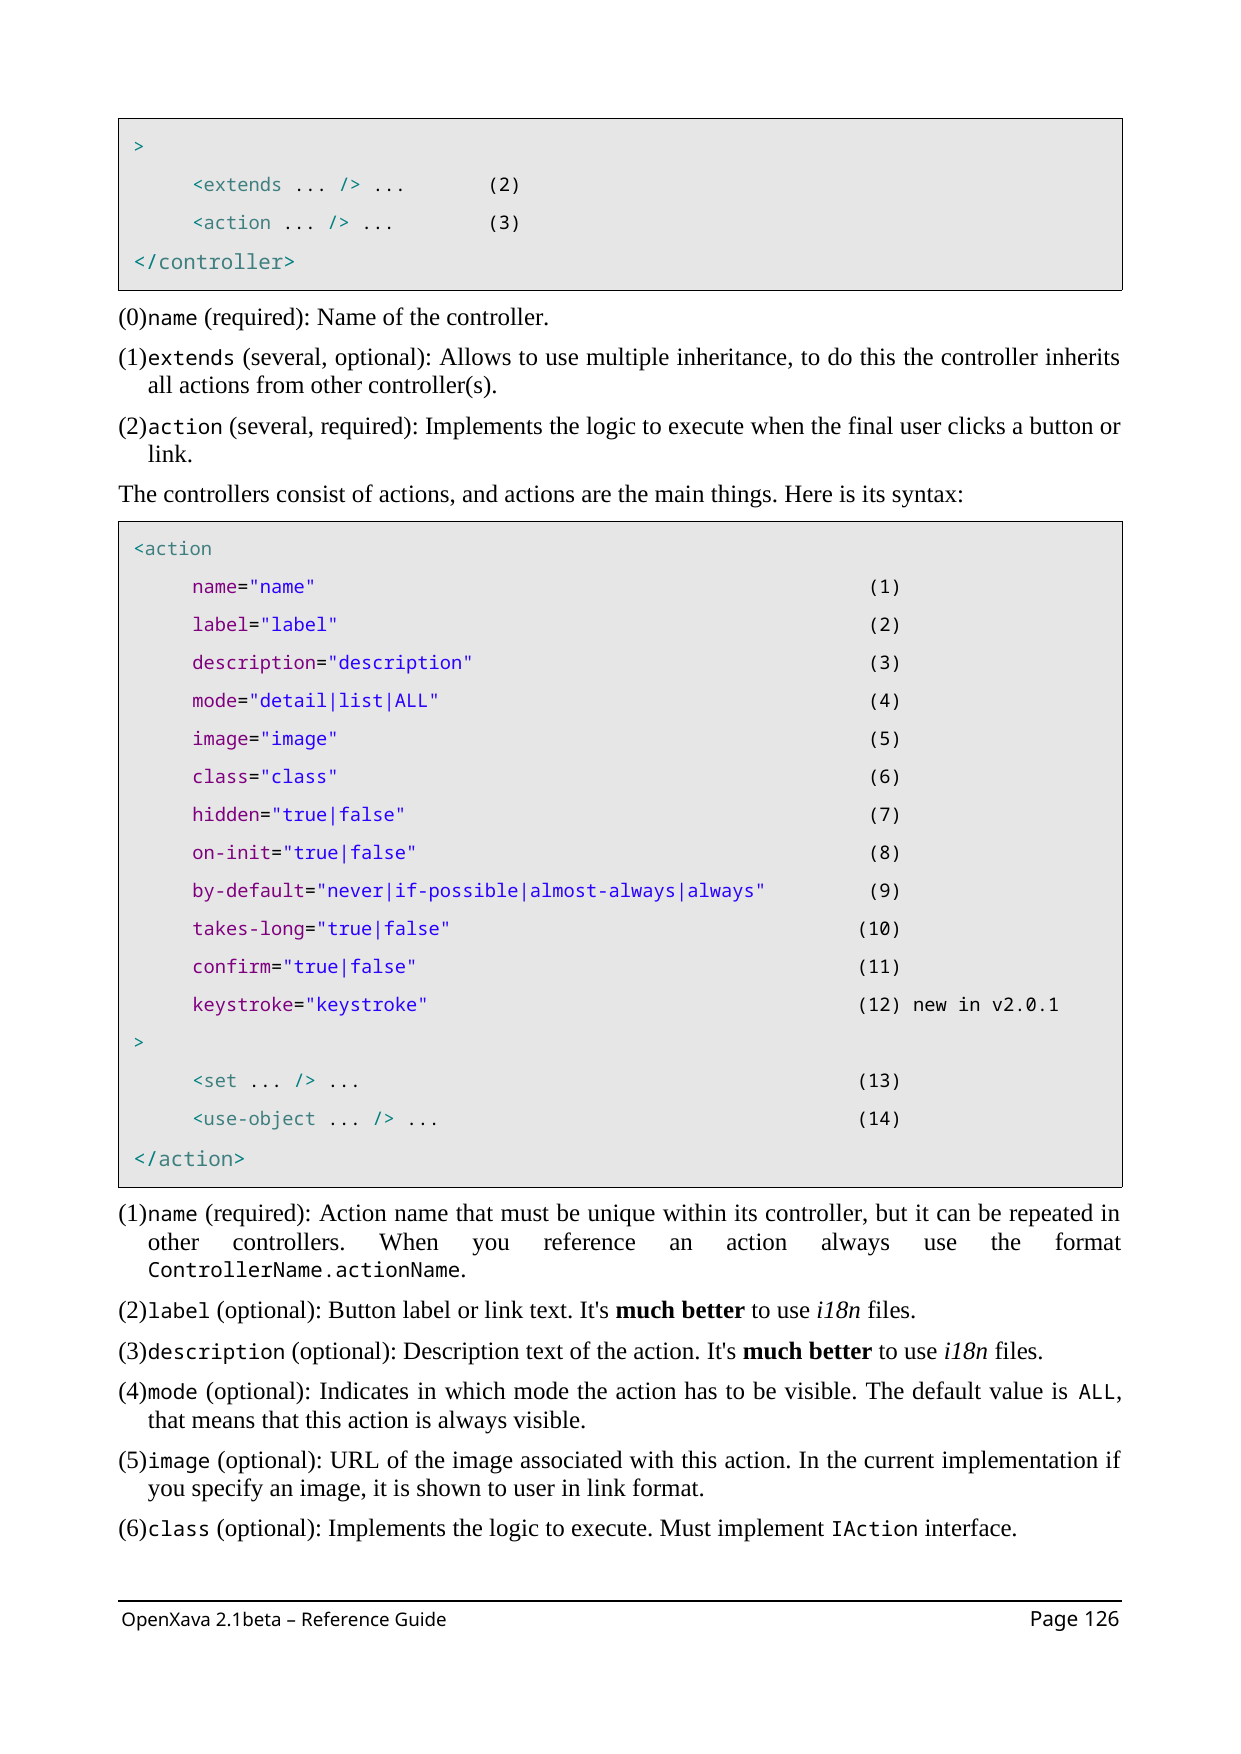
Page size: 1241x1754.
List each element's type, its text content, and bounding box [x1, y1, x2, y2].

list description (optional): Description text of the action. It's much better to use i18n files. [118, 1337, 1122, 1365]
text description="description" (3) [119, 634, 1122, 673]
text <action [119, 522, 1122, 558]
list name (required): Name of the controller. [118, 303, 1122, 331]
text </action> [119, 1129, 1122, 1187]
text mode="detail|list|ALL" (4) [119, 673, 1122, 711]
text <set ... /> ... (13) [119, 1053, 1122, 1091]
text keystroke="keystroke" (12) new in v2.0.1 [119, 977, 1122, 1015]
text confirm="true|false" (11) [119, 939, 1122, 977]
list extends (several, optional): Allows to use multiple inheritance, to do this the controller inherits all actions from other controller(s). [118, 343, 1122, 399]
text <extends ... /> ... (2) [119, 156, 1122, 194]
text The controllers consist of actions, and actions are the main things. Here is its syntax: [118, 480, 1122, 508]
text <use-object ... /> ... (14) [119, 1091, 1122, 1129]
text on-init="true|false" (8) [119, 825, 1122, 863]
text takes-long="true|false" (10) [119, 901, 1122, 939]
list mode (optional): Indicates in which mode the action has to be visible. The default value is ALL, that means that this action is always visible. [118, 1377, 1122, 1433]
list action (several, required): Implements the logic to execute when the final user clicks a button or link. [118, 412, 1122, 468]
list name (required): Action name that must be unique within its controller, but it can be repeated in other controllers. When you reference an action always use the format ControllerName.actionName. [118, 1199, 1122, 1283]
text label="label" (2) [119, 597, 1122, 634]
text class="class" (6) [119, 749, 1122, 787]
text <action ... /> ... (3) [119, 194, 1122, 232]
text name="name" (1) [119, 558, 1122, 597]
list class (optional): Implements the logic to execute. Must implement IAction interface. [118, 1514, 1122, 1543]
text hidden="true|false" (7) [119, 787, 1122, 825]
text > [119, 1015, 1122, 1053]
list image (optional): URL of the image associated with this action. In the current implementation if you specify an image, it is shown to user in link format. [118, 1446, 1122, 1502]
list label (optional): Button label or link text. It's much better to use i18n files. [118, 1296, 1122, 1324]
text image="image" (5) [119, 711, 1122, 749]
text > [119, 119, 1122, 156]
text </controller> [119, 232, 1122, 290]
text by-default="never|if-possible|almost-always|always" (9) [119, 863, 1122, 901]
